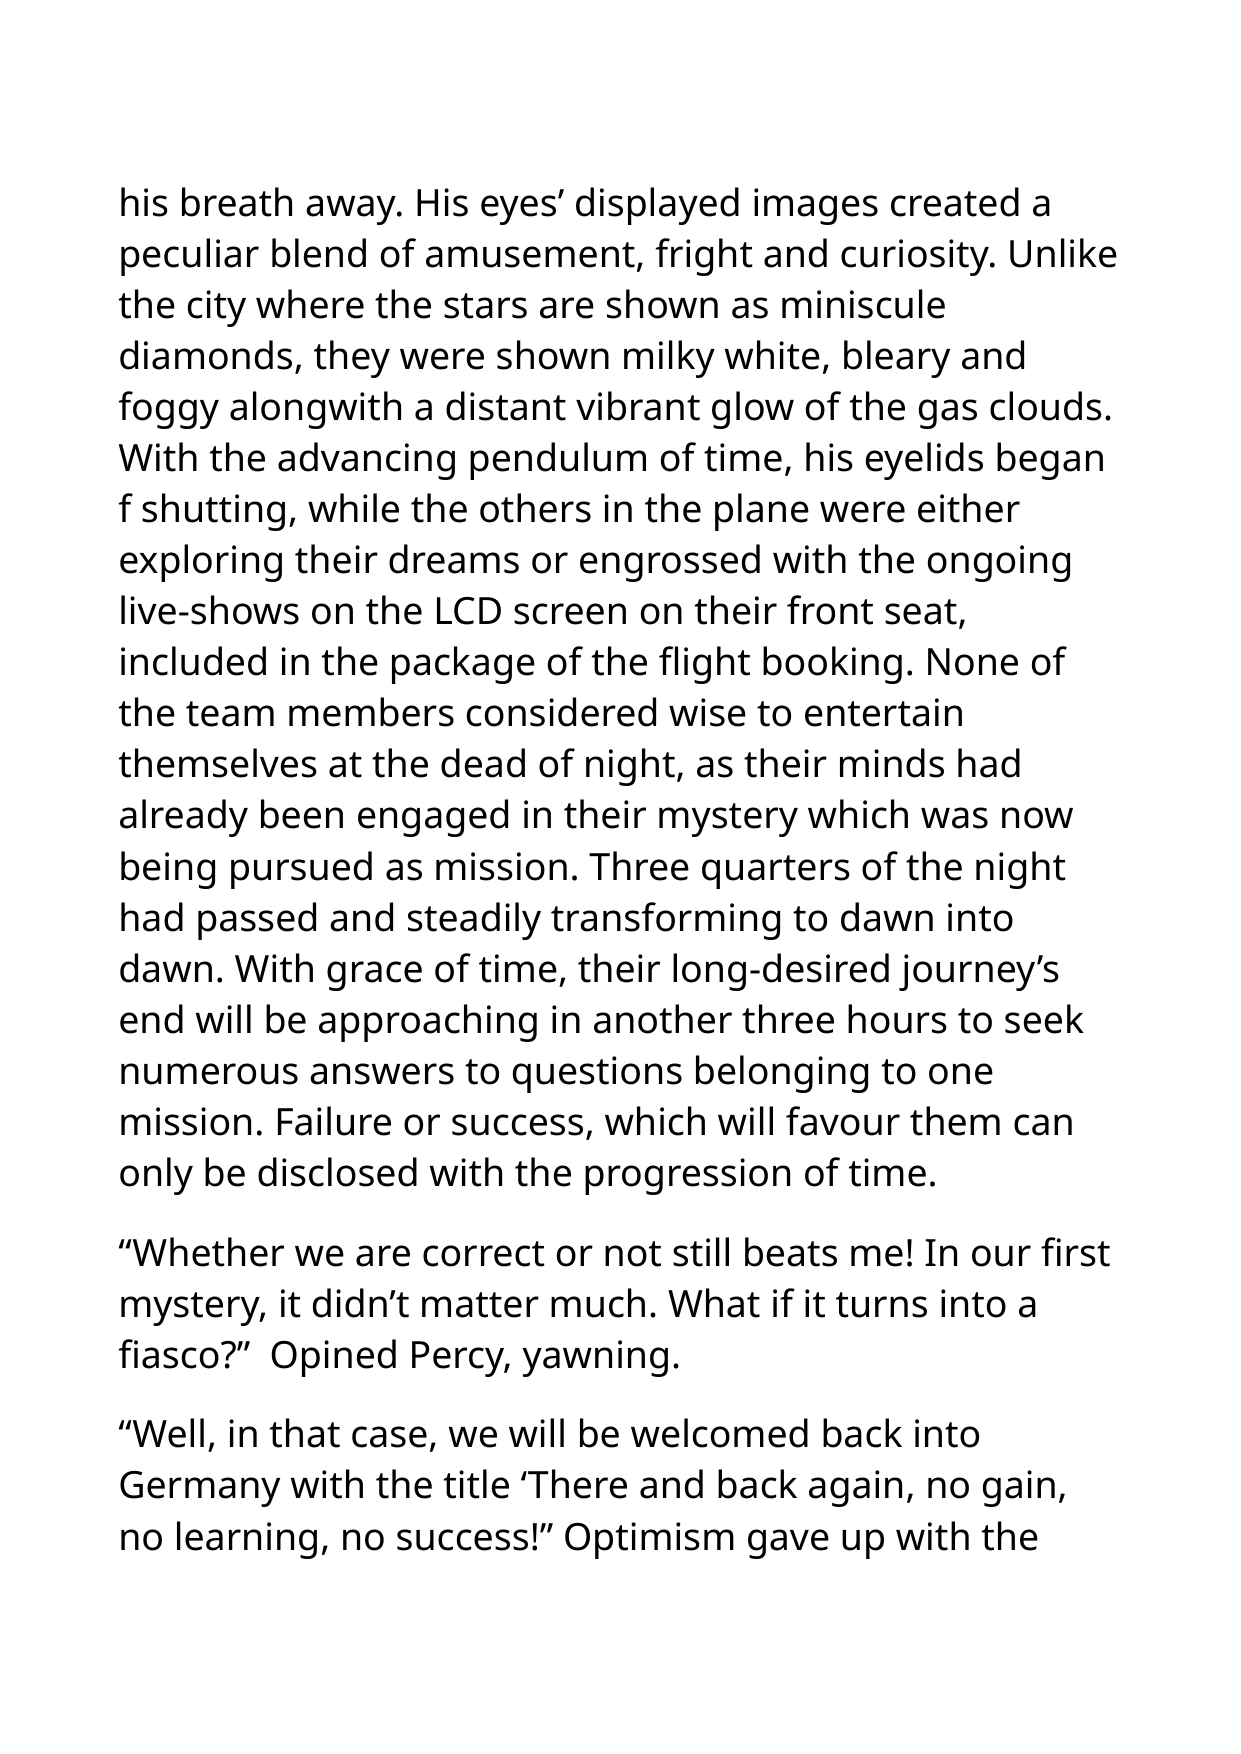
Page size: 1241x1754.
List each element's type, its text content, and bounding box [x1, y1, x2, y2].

text “Well, in that case, we will be welcomed back into Germany with the title ‘There and back again, no gain, no learning, no success!” Optimism gave up with the [118, 1408, 1122, 1561]
text “Whether we are correct or not still beats me! In our first mystery, it didn’t matter much. What if it turns into a fiasco?” Opined Percy, yawning. [118, 1226, 1122, 1379]
text his breath away. His eyes’ displayed images created a peculiar blend of amusement, fright and curiosity. Unlike the city where the stars are shown as miniscule diamonds, they were shown milky white, bleary and foggy alongwith a distant vibrant glow of the gas clouds. With the advancing pendulum of time, his eyelids began f shutting, while the others in the plane were either exploring their dreams or engrossed with the ongoing live-shows on the LCD screen on their front seat, included in the package of the flight booking. None of the team members considered wise to entertain themselves at the dead of night, as their minds had already been engaged in their mystery which was now being pursued as mission. Three quarters of the night had passed and steadily transforming to dawn into dawn. With grace of time, their long-desired journey’s end will be approaching in another three hours to seek numerous answers to questions belonging to one mission. Failure or success, which will favour them can only be disclosed with the progression of time. [118, 176, 1122, 1197]
